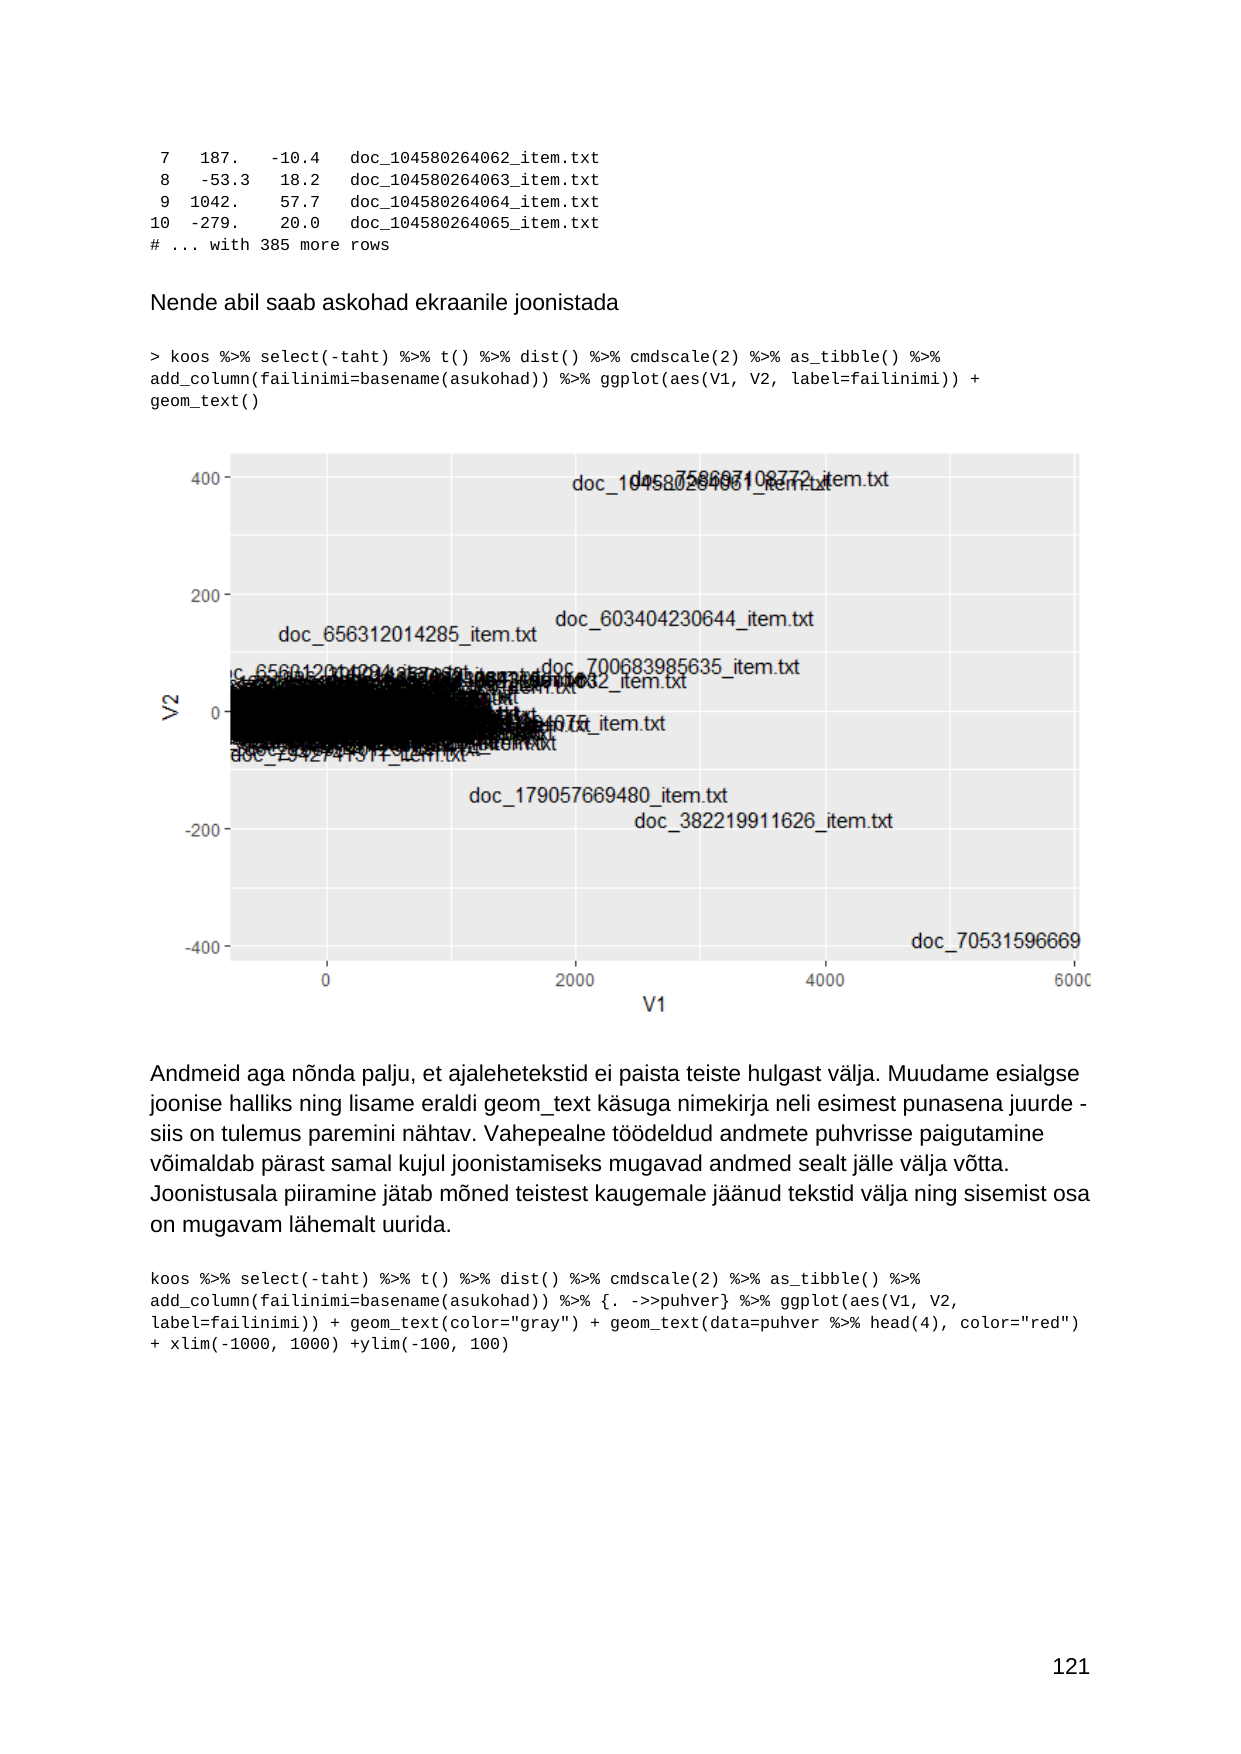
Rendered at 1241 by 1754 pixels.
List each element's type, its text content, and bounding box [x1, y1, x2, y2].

text 10 -279. 20.0 doc_104580264065_item.txt [150, 215, 1090, 234]
text Nende abil saab askohad ekraanile joonistada [150, 288, 1090, 315]
text Andmeid aga nõnda palju, et ajalehetekstid ei paista teiste hulgast välja. Muudame esialgse joonise halliks ning lisame eraldi geom_text käsuga nimekirja neli esimest punasena juurde - siis on tulemus paremini nähtav. Vahepealne töödeldud andmete puhvrisse paigutamine võimaldab pärast samal kujul joonistamiseks mugavad andmed sealt jälle välja võtta. Joonistusala piiramine jätab mõned teistest kaugemale jäänud tekstid välja ning sisemist osa on mugavam lähemalt uurida. [150, 1059, 1090, 1237]
text # ... with 385 more rows [150, 237, 1090, 256]
text 8 -53.3 18.2 doc_104580264063_item.txt [150, 172, 1090, 191]
picture [150, 444, 1091, 1026]
text koos %>% select(-taht) %>% t() %>% dist() %>% cmdscale(2) %>% as_tibble() %>% add_column(failinimi=basename(asukohad)) %>% {. ->>puhver} %>% ggplot(aes(V1, V2, label=failinimi)) + geom_text(color="gray") + geom_text(data=puhver %>% head(4), color="red") + xlim(-1000, 1000) +ylim(-100, 100) [150, 1271, 1090, 1355]
text 7 187. -10.4 doc_104580264062_item.txt [150, 150, 1090, 169]
text > koos %>% select(-taht) %>% t() %>% dist() %>% cmdscale(2) %>% as_tibble() %>% add_column(failinimi=basename(asukohad)) %>% ggplot(aes(V1, V2, label=failinimi)) + geom_text() [150, 349, 1090, 411]
text 9 1042. 57.7 doc_104580264064_item.txt [150, 193, 1090, 212]
